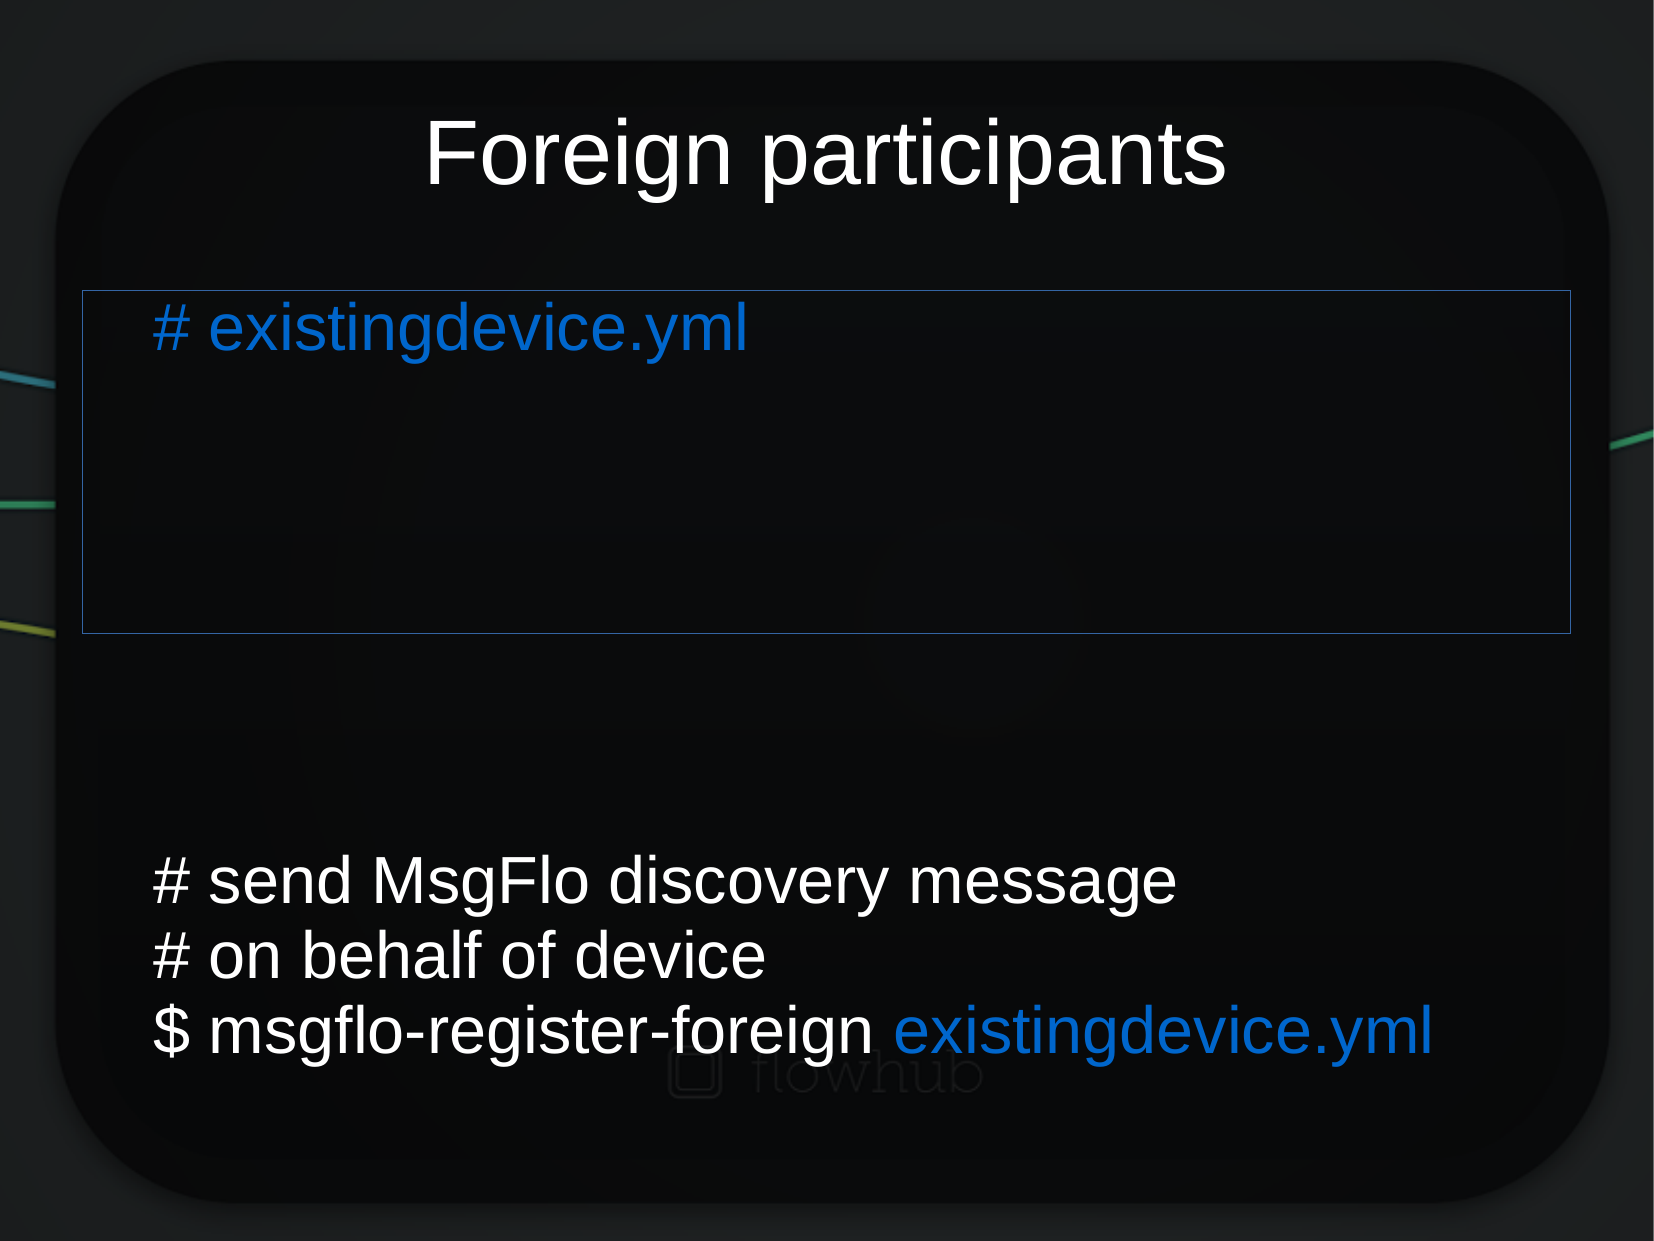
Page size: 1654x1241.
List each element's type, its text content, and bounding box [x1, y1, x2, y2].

list # existingdevice.yml [82, 290, 1571, 634]
title Foreign participants [82, 49, 1571, 257]
list # send MsgFlo discovery message # on behalf of device $ msgflo-register-foreign existingdevice.yml [82, 843, 1571, 1187]
picture [0, 0, 1654, 1241]
